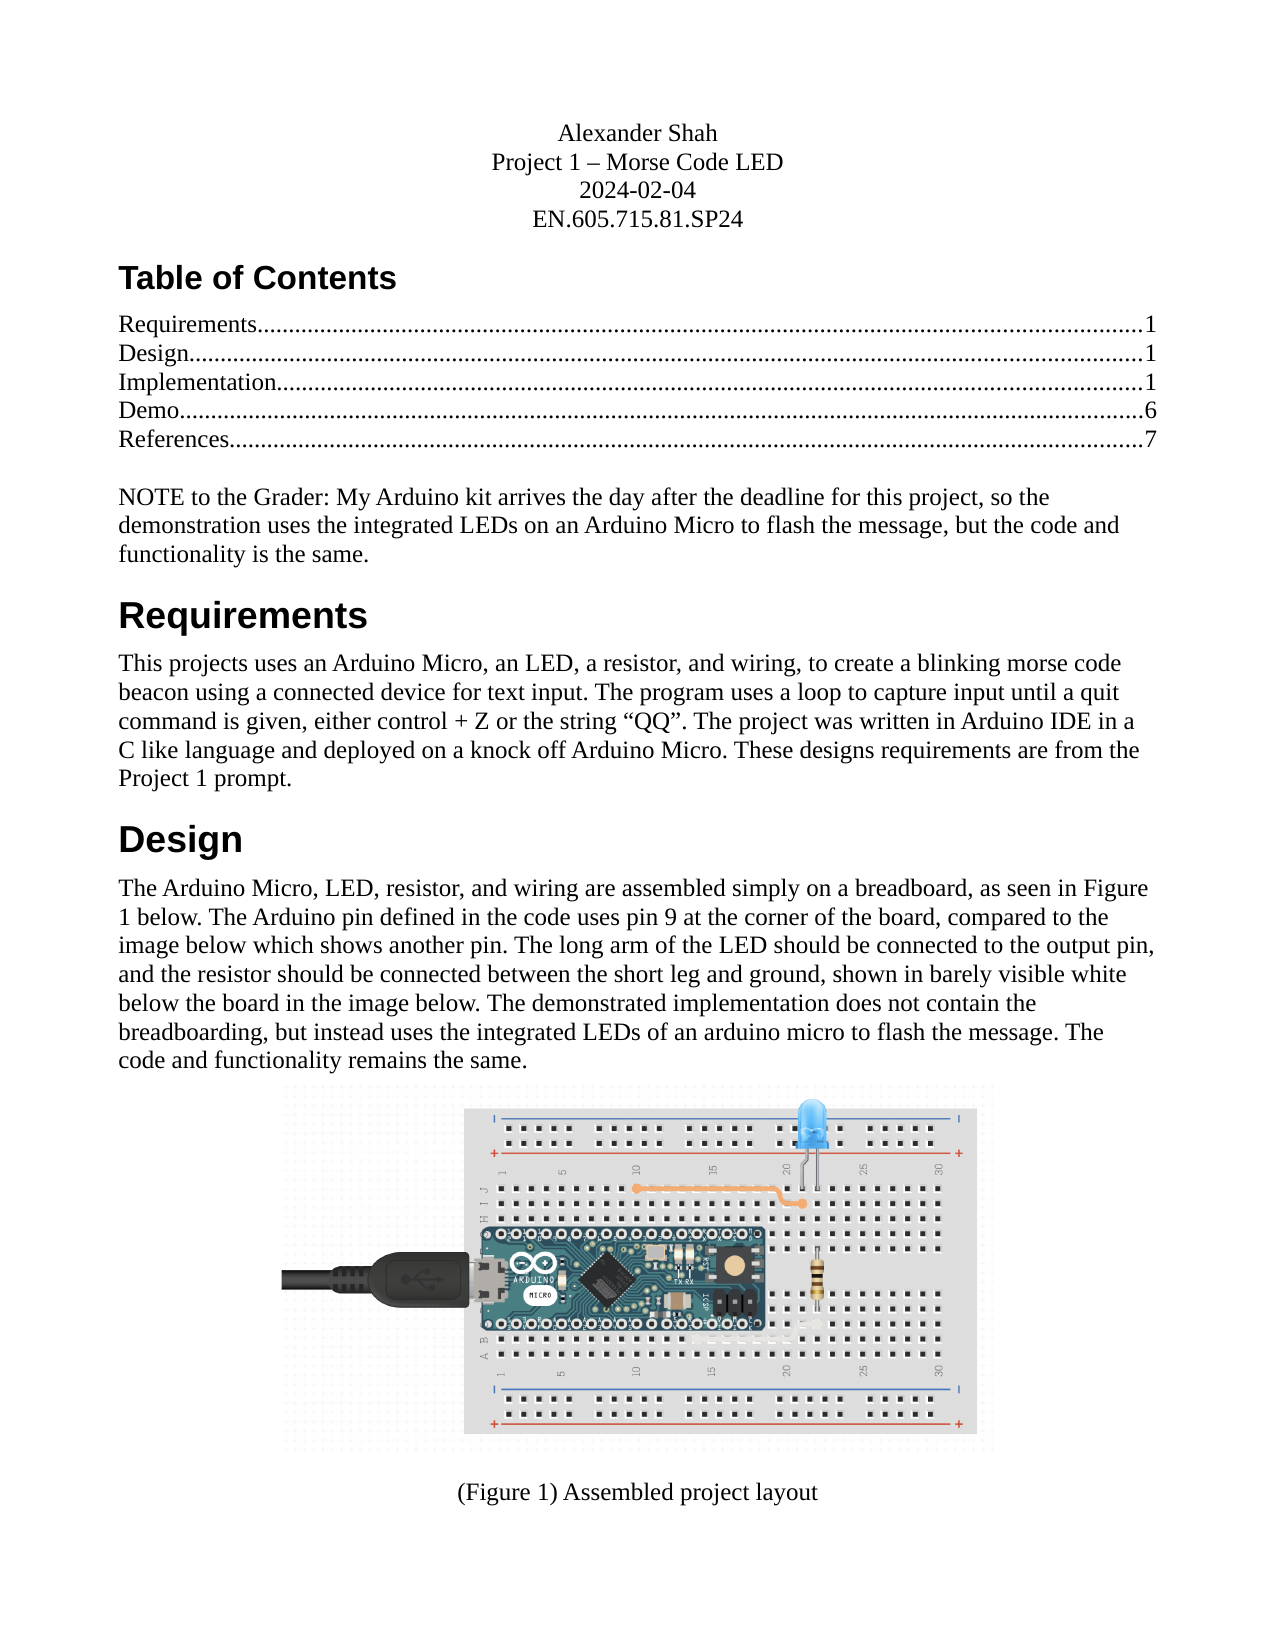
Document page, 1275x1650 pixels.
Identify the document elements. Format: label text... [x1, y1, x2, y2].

subtitle Design [118, 817, 1157, 860]
text This projects uses an Arduino Micro, an LED, a resistor, and wiring, to create a blinking morse code beacon using a connected device for text input. The program uses a loop to capture input until a quit command is given, either control + Z or the string “QQ”. The project was written in Arduino IDE in a C like language and deployed on a knock off Arduino Micro. These designs requirements are from the Project 1 prompt. [118, 648, 1157, 792]
text The Arduino Micro, LED, resistor, and wiring are assembled simply on a breadboard, as seen in Figure 1 below. The Arduino pin defined in the code uses pin 9 at the corner of the board, compared to the image below which shows another pin. The long arm of the LED should be connected to the output pin, and the resistor should be connected between the short leg and ground, shown in barely visible white below the board in the image below. The demonstrated implementation does not contain the breadboarding, but instead uses the integrated LEDs of an arduino micro to flash the message. The code and functionality remains the same. [118, 873, 1157, 1074]
picture [281, 1083, 994, 1453]
text Project 1 – Morse Code LED [118, 147, 1157, 176]
text Design 1 [118, 338, 1157, 367]
text Alexander Shah [118, 118, 1157, 147]
text Implementation 1 [118, 367, 1157, 395]
text 2024-02-04 [118, 176, 1157, 204]
subtitle Requirements [118, 593, 1157, 636]
text Requirements 1 [118, 309, 1157, 338]
text NOTE to the Grader: My Arduino kit arrives the day after the deadline for this project, so the demonstration uses the integrated LEDs on an Arduino Micro to flash the message, but the code and functionality is the same. [118, 482, 1157, 568]
subtitle Table of Contents [118, 258, 1157, 297]
text Demo 6 [118, 395, 1157, 424]
text References 7 [118, 424, 1157, 453]
text EN.605.715.81.SP24 [118, 204, 1157, 233]
text (Figure 1) Assembled project layout [118, 1477, 1157, 1505]
